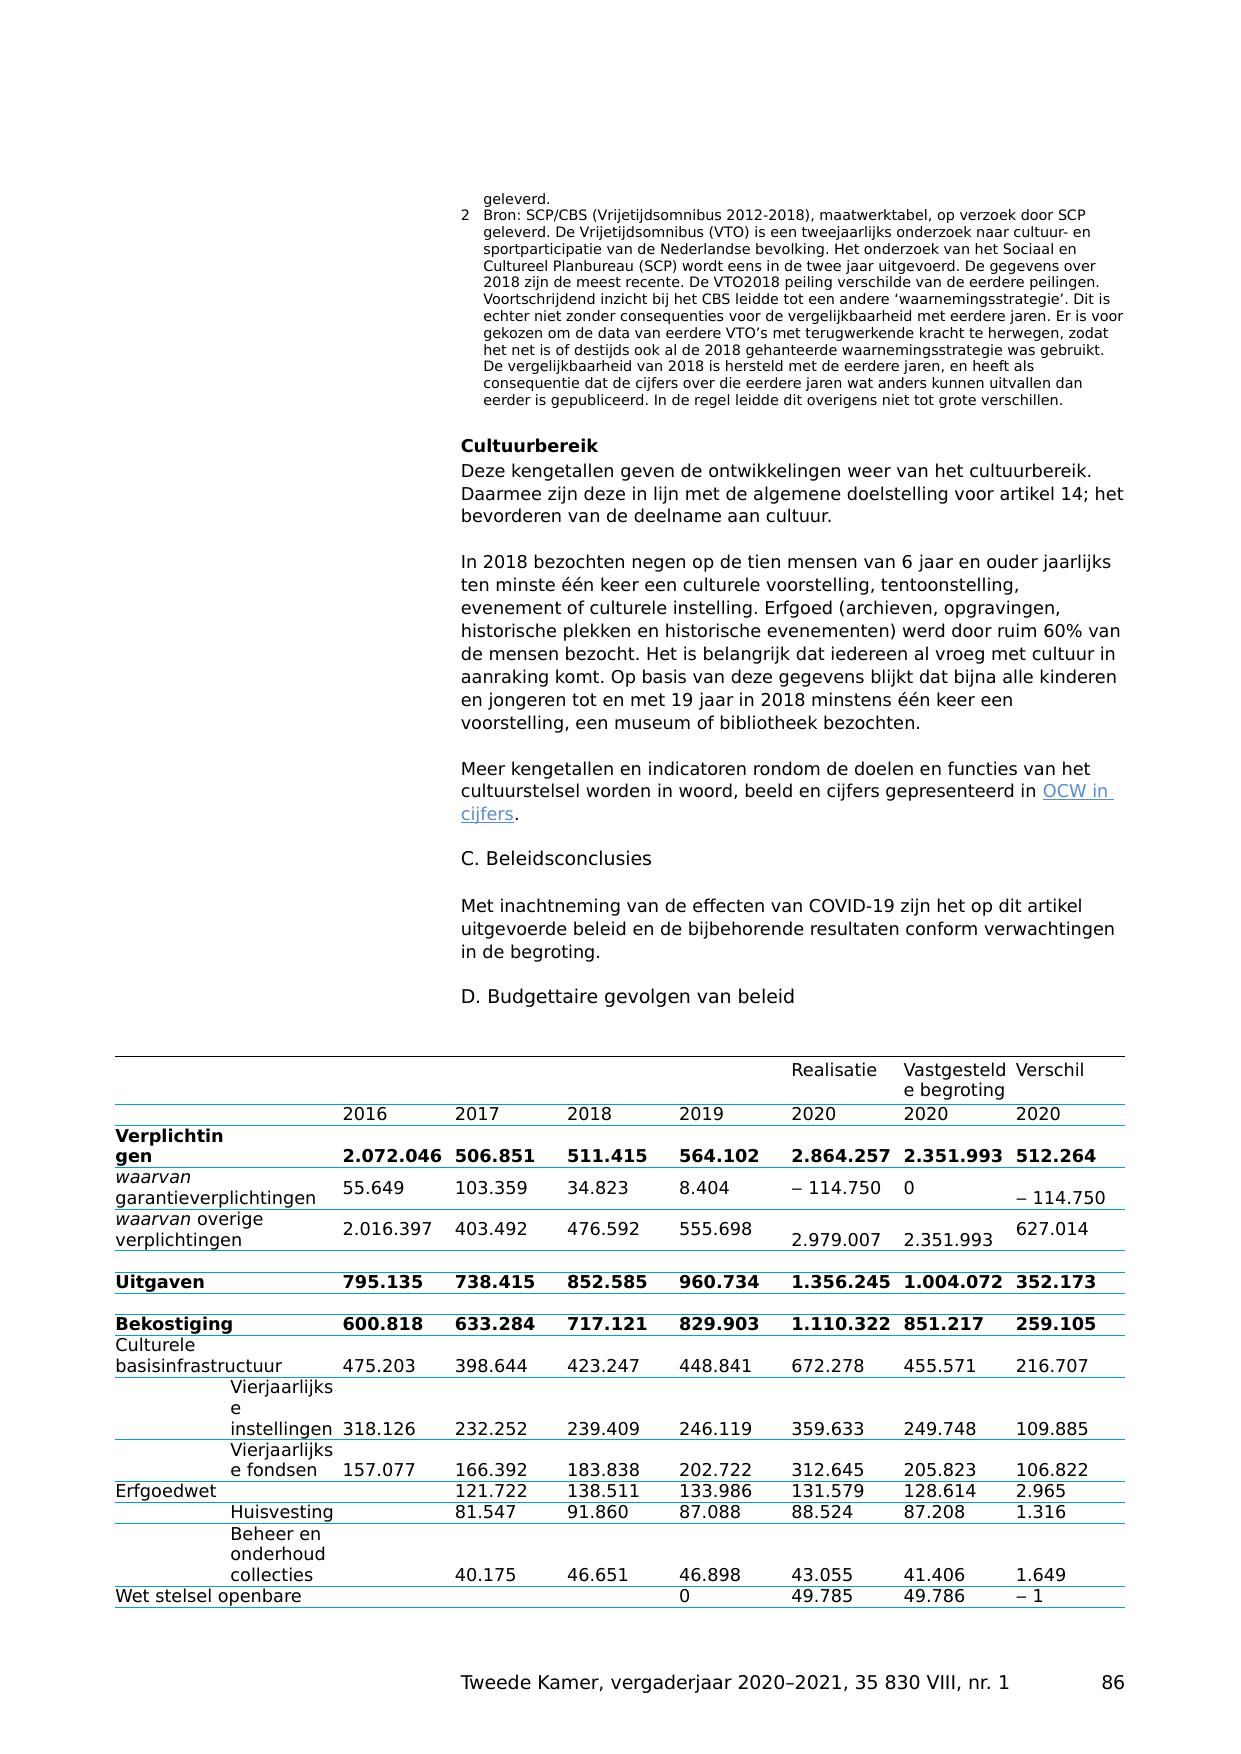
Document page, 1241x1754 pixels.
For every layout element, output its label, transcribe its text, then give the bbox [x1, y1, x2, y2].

table_cell 1.316 [1013, 1503, 1125, 1523]
table_cell [227, 1126, 339, 1167]
table_cell [340, 1587, 452, 1607]
table_cell 133.986 [676, 1482, 788, 1502]
list Bron: SCP/CBS (Vrijetijdsomnibus 2012-2018), maatwerktabel, op verzoek door SCP geleverd. De Vrijetijdsomnibus (VTO) is een tweejaarlijks onderzoek naar cultuur- en sportparticipatie van de Nederlandse bevolking. Het onderzoek van het Sociaal en Cultureel Planbureau (SCP) wordt eens in de twee jaar uitgevoerd. De gegevens over 2018 zijn de meest recente. De VTO2018 peiling verschilde van de eerdere peilingen. Voortschrijdend inzicht bij het CBS leidde tot een andere ‘waarnemingsstrategie’. Dit is echter niet zonder consequenties voor de vergelijkbaarheid met eerdere jaren. Er is voor gekozen om de data van eerdere VTO’s met terugwerkende kracht te herwegen, zodat het net is of destijds ook al de 2018 gehanteerde waarnemingsstrategie was gebruikt. De vergelijkbaarheid van 2018 is hersteld met de eerdere jaren, en heeft als consequentie dat de cijfers over die eerdere jaren wat anders kunnen uitvallen dan eerder is gepubliceerd. In de regel leidde dit overigens niet tot grote verschillen. [461, 207, 1125, 409]
table_cell [227, 1105, 339, 1125]
table_cell 627.014 [1013, 1210, 1125, 1250]
table_cell [1013, 1251, 1125, 1271]
table_cell 852.585 [564, 1273, 676, 1293]
table_cell waarvan garantieverplichtingen [115, 1168, 339, 1208]
text Met inachtneming van de effecten van COVID-19 zijn het op dit artikel uitgevoerde beleid en de bijbehorende resultaten conform verwachtingen in de begroting. [461, 894, 1125, 963]
table_cell [564, 1057, 676, 1104]
table_cell 2019 [676, 1105, 788, 1125]
table_cell 475.203 [340, 1336, 452, 1377]
table_cell 128.614 [900, 1482, 1013, 1502]
table_cell 249.748 [900, 1378, 1013, 1439]
table_cell 1.004.072 [900, 1273, 1013, 1293]
table_cell 1.110.322 [788, 1315, 900, 1335]
table_cell 511.415 [564, 1126, 676, 1167]
table_cell Realisatie [788, 1057, 900, 1104]
table_cell 2018 [564, 1105, 676, 1125]
table_cell [115, 1524, 227, 1586]
table_cell [676, 1057, 788, 1104]
table_cell 448.841 [676, 1336, 788, 1377]
table_cell 2.072.046 [340, 1126, 452, 1167]
table_cell 600.818 [340, 1315, 452, 1335]
text Cultuurbereik [461, 434, 1125, 457]
title D. Budgettaire gevolgen van beleid [461, 986, 1125, 1008]
table_cell [676, 1251, 788, 1271]
table_cell 2.351.993 [900, 1126, 1013, 1167]
table_cell 455.571 [900, 1336, 1013, 1377]
table_cell [227, 1057, 339, 1104]
table_cell 40.175 [452, 1524, 564, 1586]
table_cell 205.823 [900, 1440, 1013, 1481]
table_cell 81.547 [452, 1503, 564, 1523]
table_cell 46.898 [676, 1524, 788, 1586]
table_cell [452, 1587, 564, 1607]
table_cell 738.415 [452, 1273, 564, 1293]
table_cell 717.121 [564, 1315, 676, 1335]
table_cell ‒ 114.750 [1013, 1168, 1125, 1208]
table_cell 352.173 [1013, 1273, 1125, 1293]
table_cell [115, 1105, 227, 1125]
table_cell Beheer en onderhoud collecties [227, 1524, 339, 1586]
text Meer kengetallen en indicatoren rondom de doelen en functies van het cultuurstelsel worden in woord, beeld en cijfers gepresenteerd in OCW in cijfers. [461, 757, 1125, 825]
table_cell 55.649 [340, 1168, 452, 1208]
table_cell ‒ 114.750 [788, 1168, 900, 1208]
table_cell 359.633 [788, 1378, 900, 1439]
table_cell 312.645 [788, 1440, 900, 1481]
table_cell 555.698 [676, 1210, 788, 1250]
table_cell [788, 1251, 900, 1271]
table_cell 8.404 [676, 1168, 788, 1208]
table_cell Erfgoedwet [115, 1482, 339, 1502]
table_cell [340, 1251, 452, 1271]
table_cell waarvan overige verplichtingen [115, 1210, 339, 1250]
table_cell 259.105 [1013, 1315, 1125, 1335]
title C. Beleidsconclusies [461, 848, 1125, 870]
table_cell [340, 1482, 452, 1502]
table_cell [340, 1503, 452, 1523]
table_cell 202.722 [676, 1440, 788, 1481]
table_cell 87.088 [676, 1503, 788, 1523]
table_cell Culturele basisinfrastructuur [115, 1336, 339, 1377]
table_cell Wet stelsel openbare [115, 1587, 339, 1607]
table_cell 41.406 [900, 1524, 1013, 1586]
list geleverd. [461, 191, 1125, 207]
table_cell 49.786 [900, 1587, 1013, 1607]
table_cell 106.822 [1013, 1440, 1125, 1481]
table_cell 672.278 [788, 1336, 900, 1377]
table_cell 43.055 [788, 1524, 900, 1586]
table_cell Verplichtingen [115, 1126, 227, 1167]
table_cell 564.102 [676, 1126, 788, 1167]
table_cell Vierjaarlijkse instellingen [227, 1378, 339, 1439]
table_cell 0 [676, 1587, 788, 1607]
table_cell 318.126 [340, 1378, 452, 1439]
table_cell 795.135 [340, 1273, 452, 1293]
table_cell [676, 1294, 788, 1314]
table_cell 131.579 [788, 1482, 900, 1502]
table_cell Vastgestelde begroting [900, 1057, 1013, 1104]
table_cell 2017 [452, 1105, 564, 1125]
table_cell Huisvesting [227, 1503, 339, 1523]
table_cell [788, 1294, 900, 1314]
table_cell 2.864.257 [788, 1126, 900, 1167]
table_cell [564, 1587, 676, 1607]
table_cell 183.838 [564, 1440, 676, 1481]
table_cell 633.284 [452, 1315, 564, 1335]
table_cell [340, 1524, 452, 1586]
table_cell [452, 1294, 564, 1314]
table_cell [564, 1251, 676, 1271]
table_cell ‒ 1 [1013, 1587, 1125, 1607]
table_cell 1.649 [1013, 1524, 1125, 1586]
text In 2018 bezochten negen op de tien mensen van 6 jaar en ouder jaarlijks ten minste één keer een culturele voorstelling, tentoonstelling, evenement of culturele instelling. Erfgoed (archieven, opgravingen, historische plekken en historische evenementen) werd door ruim 60% van de mensen bezocht. Het is belangrijk dat iedereen al vroeg met cultuur in aanraking komt. Op basis van deze gegevens blijkt dat bijna alle kinderen en jongeren tot en met 19 jaar in 2018 minstens één keer een voorstelling, een museum of bibliotheek bezochten. [461, 550, 1125, 734]
table_cell 91.860 [564, 1503, 676, 1523]
table_cell 829.903 [676, 1315, 788, 1335]
table_cell 138.511 [564, 1482, 676, 1502]
table_cell 0 [900, 1168, 1013, 1208]
table_cell 506.851 [452, 1126, 564, 1167]
table_cell 88.524 [788, 1503, 900, 1523]
table_cell 476.592 [564, 1210, 676, 1250]
table_cell 239.409 [564, 1378, 676, 1439]
table_cell 121.722 [452, 1482, 564, 1502]
table_cell [115, 1378, 227, 1439]
table_cell Uitgaven [115, 1273, 339, 1293]
table_cell 46.651 [564, 1524, 676, 1586]
table_cell 216.707 [1013, 1336, 1125, 1377]
table_cell [115, 1503, 227, 1523]
table_cell [115, 1057, 227, 1104]
table_cell 232.252 [452, 1378, 564, 1439]
table_cell 2020 [788, 1105, 900, 1125]
table_cell [227, 1251, 339, 1271]
table_header Tabel 52 Budgettaire gevolgen van beleid van artikel 14 (bedragen x € 1.000) [115, 1031, 1125, 1056]
table_cell 2.979.007 [788, 1210, 900, 1250]
table_cell 2.016.397 [340, 1210, 452, 1250]
table_cell Verschil [1013, 1057, 1125, 1104]
table_cell 87.208 [900, 1503, 1013, 1523]
table_cell [452, 1057, 564, 1104]
text Deze kengetallen geven de ontwikkelingen weer van het cultuurbereik. Daarmee zijn deze in lijn met de algemene doelstelling voor artikel 14; het bevorderen van de deelname aan cultuur. [461, 459, 1125, 527]
table_cell 2020 [1013, 1105, 1125, 1125]
table_cell [340, 1294, 452, 1314]
table_cell 2.351.993 [900, 1210, 1013, 1250]
table_cell 1.356.245 [788, 1273, 900, 1293]
table_cell [900, 1294, 1013, 1314]
table_cell 109.885 [1013, 1378, 1125, 1439]
table_cell 157.077 [340, 1440, 452, 1481]
table_cell [115, 1294, 227, 1314]
table_cell 2016 [340, 1105, 452, 1125]
table_cell Vierjaarlijkse fondsen [227, 1440, 339, 1481]
table_cell [115, 1440, 227, 1481]
table_cell [340, 1057, 452, 1104]
table_cell 960.734 [676, 1273, 788, 1293]
table_cell Bekostiging [115, 1315, 339, 1335]
table_cell 403.492 [452, 1210, 564, 1250]
table_cell 103.359 [452, 1168, 564, 1208]
table_cell [227, 1294, 339, 1314]
table_cell [1013, 1294, 1125, 1314]
table_cell 423.247 [564, 1336, 676, 1377]
table_cell 246.119 [676, 1378, 788, 1439]
table_cell [115, 1251, 227, 1271]
table_cell 512.264 [1013, 1126, 1125, 1167]
table_cell 851.217 [900, 1315, 1013, 1335]
table_cell 34.823 [564, 1168, 676, 1208]
table_cell 49.785 [788, 1587, 900, 1607]
table_cell 166.392 [452, 1440, 564, 1481]
table_cell [452, 1251, 564, 1271]
table_cell 398.644 [452, 1336, 564, 1377]
table_cell [564, 1294, 676, 1314]
table_cell 2020 [900, 1105, 1013, 1125]
table_cell 2.965 [1013, 1482, 1125, 1502]
table_cell [900, 1251, 1013, 1271]
